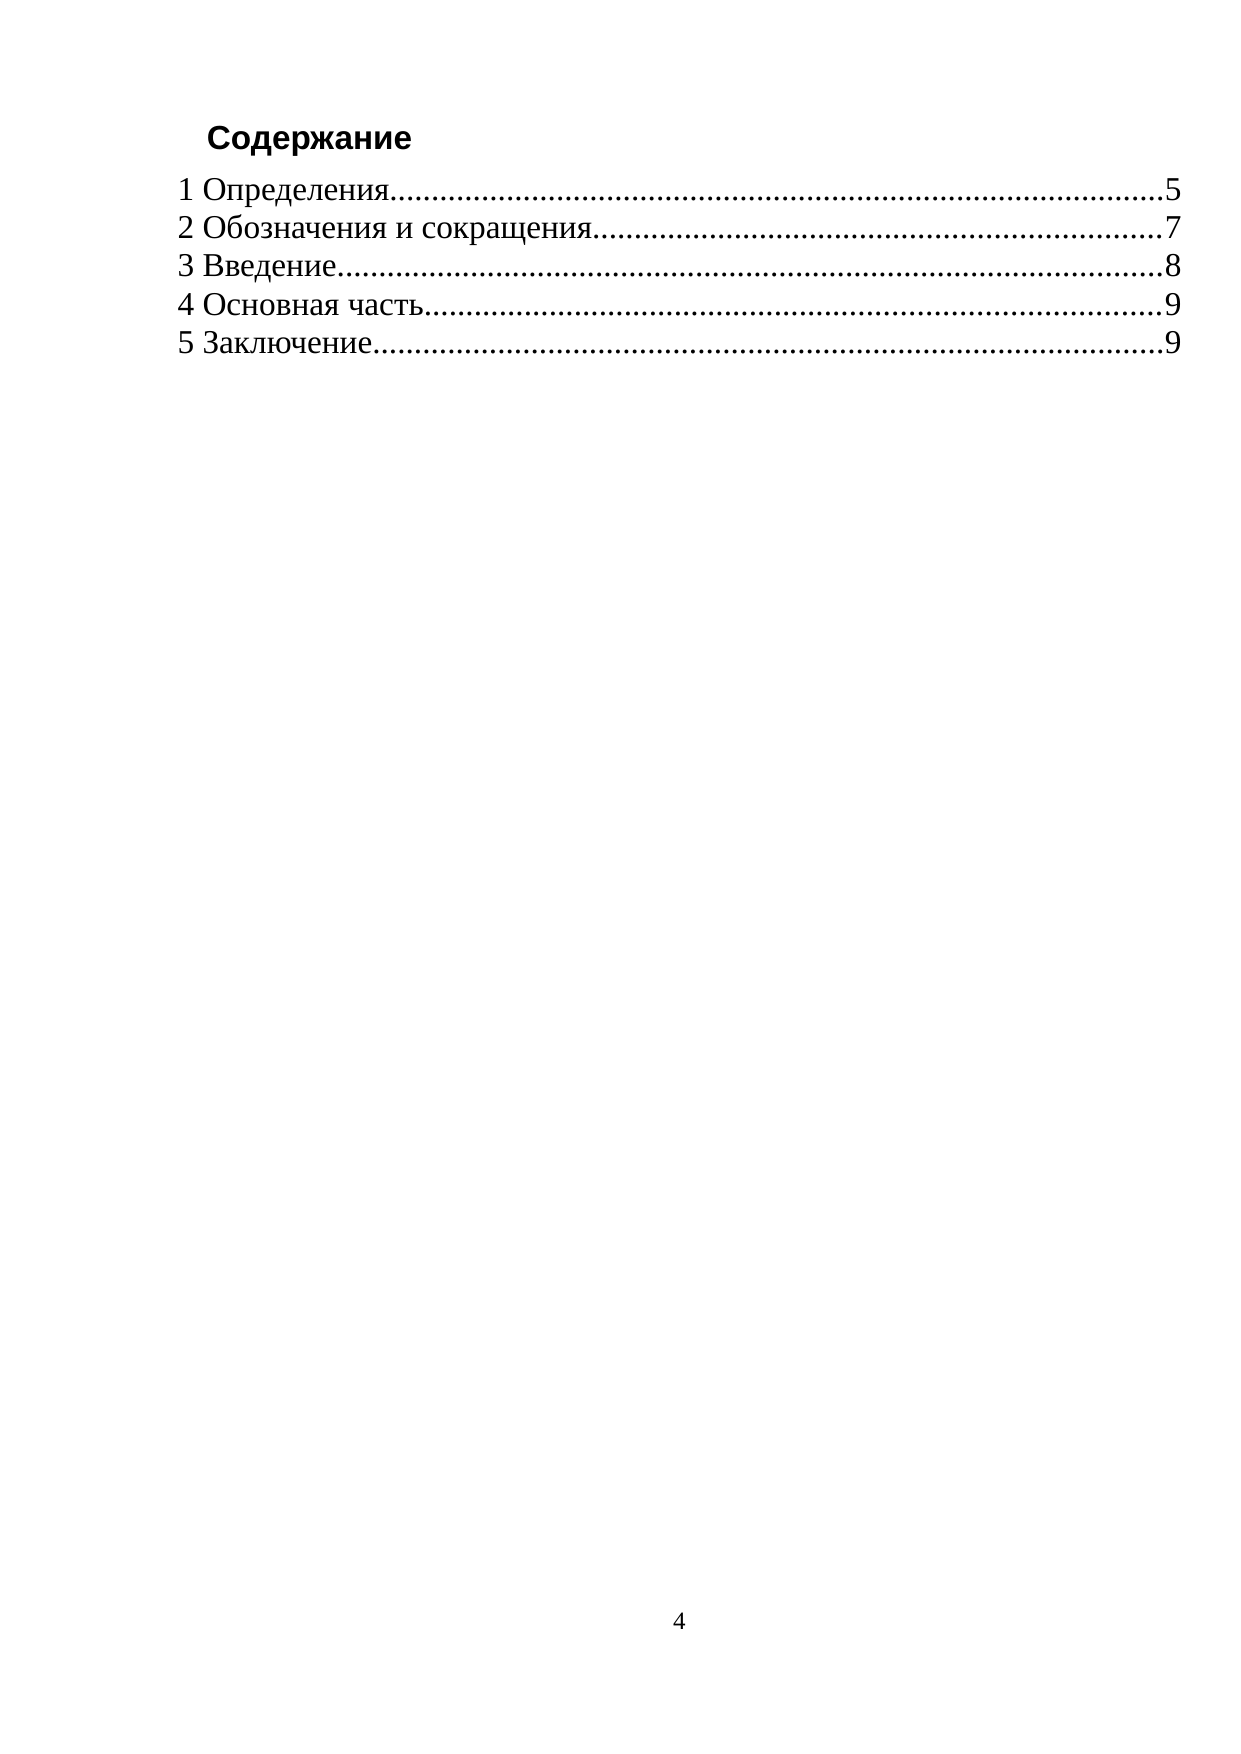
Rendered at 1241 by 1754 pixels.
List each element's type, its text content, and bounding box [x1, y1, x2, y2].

text 1 Определения 5 [177, 169, 1181, 207]
text 2 Обозначения и сокращения 7 [177, 207, 1181, 246]
text 4 Основная часть 9 [177, 284, 1181, 322]
text 5 Заключение 9 [177, 322, 1181, 361]
text 3 Введение 8 [177, 246, 1181, 284]
subtitle Содержание [177, 118, 1181, 157]
